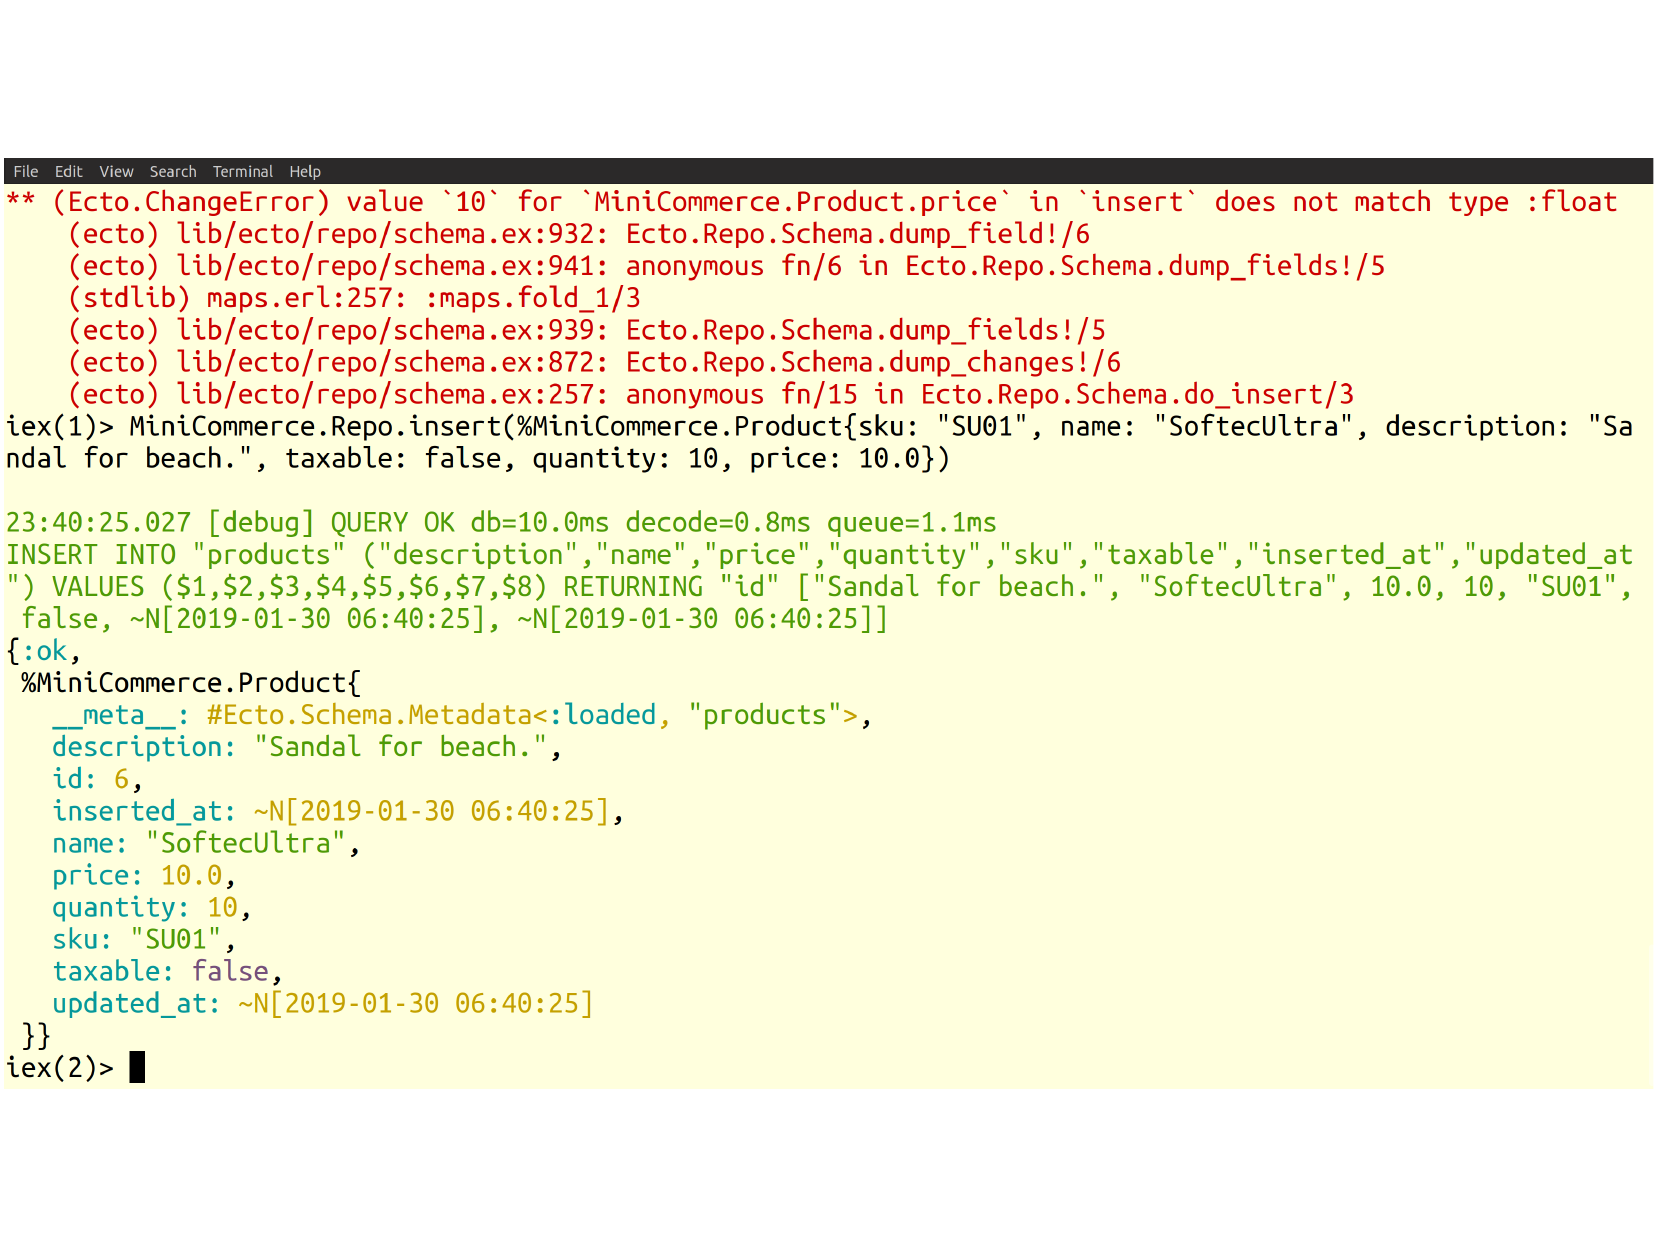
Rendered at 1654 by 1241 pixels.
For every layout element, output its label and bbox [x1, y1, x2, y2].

picture [4, 158, 1654, 1089]
